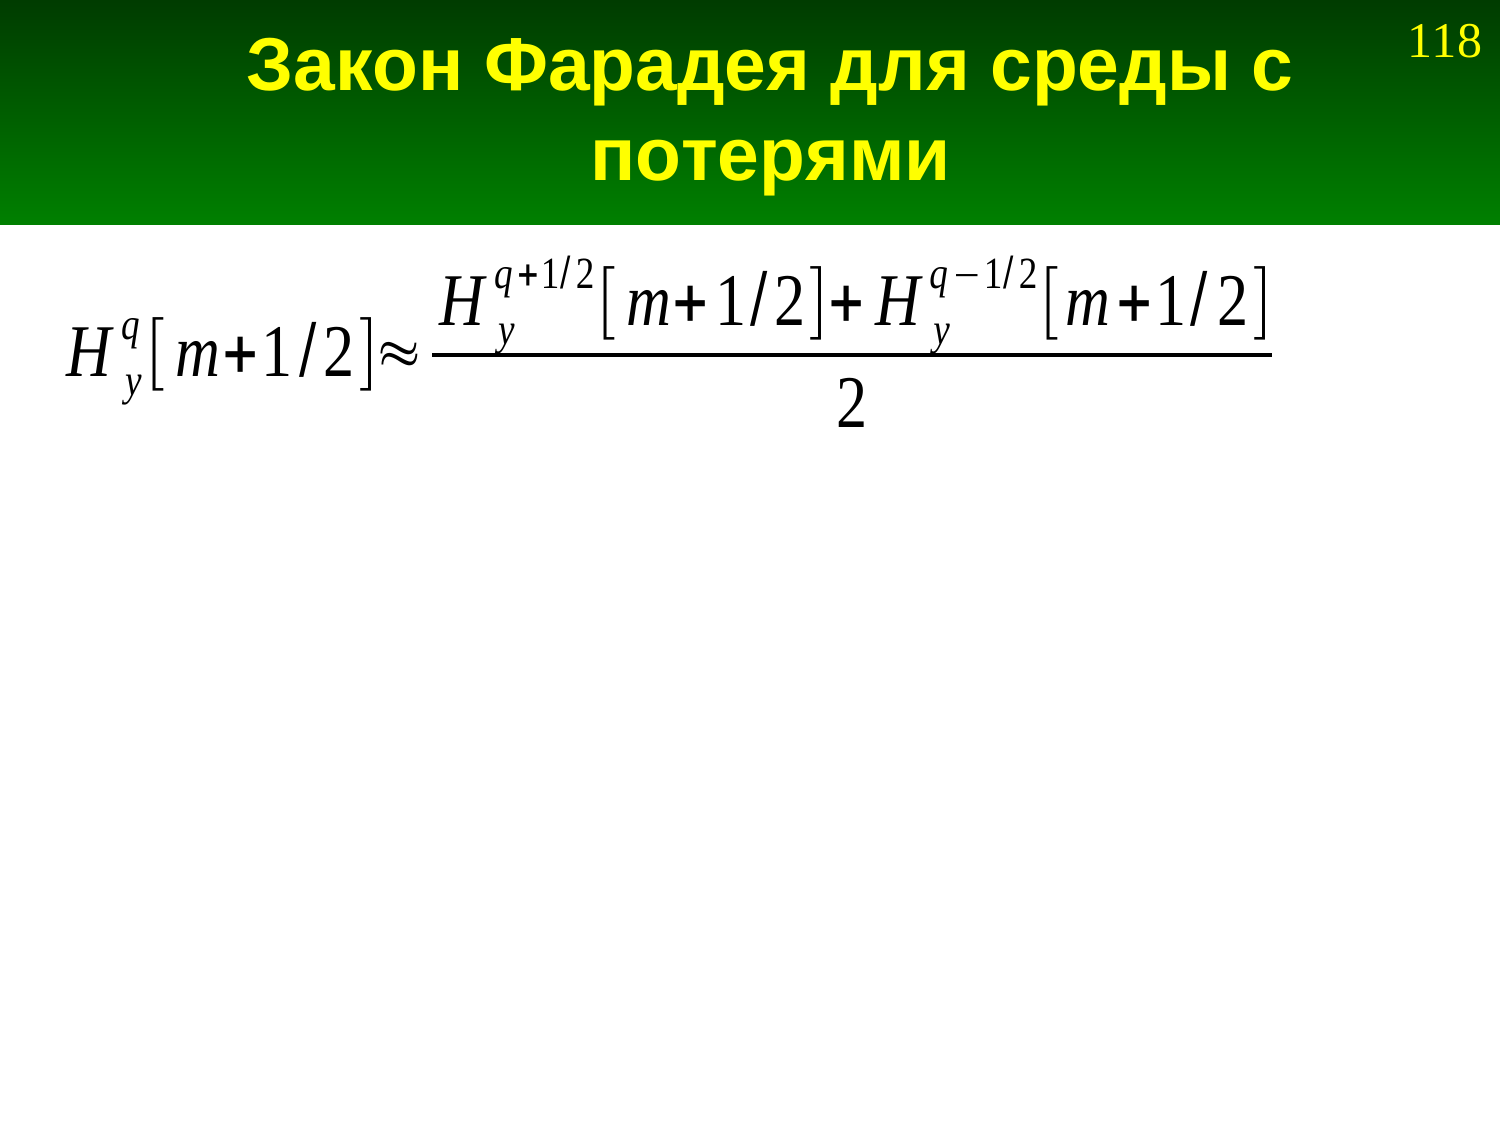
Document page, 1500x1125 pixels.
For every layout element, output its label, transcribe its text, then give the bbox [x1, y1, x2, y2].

chart [47, 246, 1289, 447]
title Закон Фарадея для среды с потерями [100, 7, 1441, 204]
